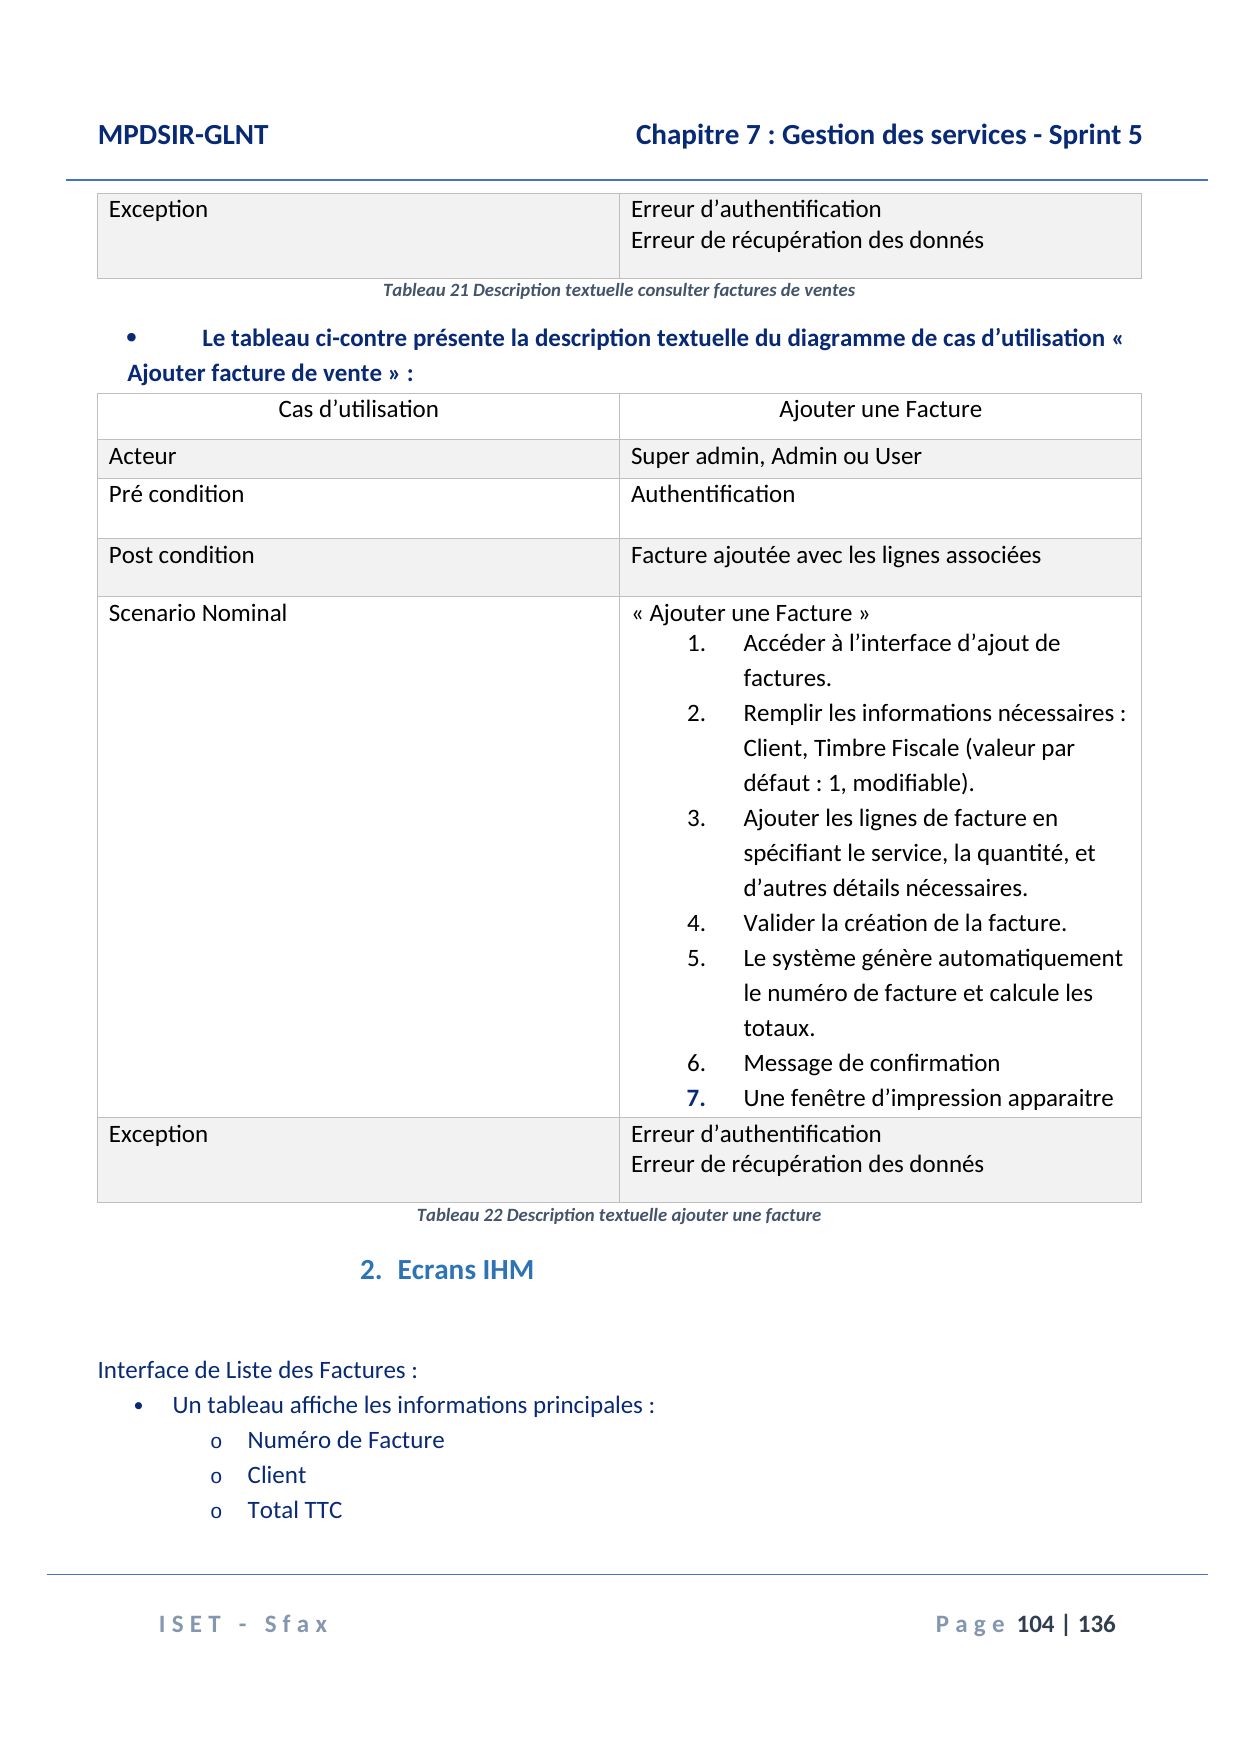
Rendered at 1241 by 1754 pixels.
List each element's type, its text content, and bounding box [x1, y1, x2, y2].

table_cell Post condition [98, 539, 619, 596]
list Un tableau affiche les informations principales : [135, 1389, 1143, 1419]
table_cell Facture ajoutée avec les lignes associées [620, 539, 1141, 596]
list Le tableau ci-contre présente la description textuelle du diagramme de cas d’utilisation « Ajouter facture de vente » : [127, 322, 1143, 388]
table_cell Exception [98, 1118, 619, 1202]
text Interface de Liste des Factures : [97, 1354, 1143, 1384]
table_cell Erreur d’authentification Erreur de récupération des donnés [620, 194, 1141, 278]
list Numéro de Facture [210, 1424, 1143, 1454]
list Total TTC [210, 1494, 1143, 1524]
table_cell « Ajouter une Facture » Accéder à l’interface d’ajout de factures. Remplir les informations nécessaires : Client, Timbre Fiscale (valeur par défaut : 1, modifiable). Ajouter les lignes de facture en spécifiant le service, la quantité, et d’autres détails nécessaires. Valider la création de la facture. Le système génère automatiquement le numéro de facture et calcule les totaux. Message de confirmation Une fenêtre d’impression apparaitre [620, 597, 1141, 1117]
table_cell Erreur d’authentification Erreur de récupération des donnés [620, 1118, 1141, 1202]
table_cell Pré condition [98, 479, 619, 538]
table_cell Acteur [98, 440, 619, 478]
table_cell Super admin, Admin ou User [620, 440, 1141, 478]
table_cell Scenario Nominal [98, 597, 619, 1117]
table_header Ajouter une Facture [620, 394, 1141, 439]
subtitle Ecrans IHM [360, 1251, 1143, 1287]
text Tableau 21 Description textuelle consulter factures de ventes [97, 279, 1143, 302]
table_header Cas d’utilisation [98, 394, 619, 439]
table_cell Exception [98, 194, 619, 278]
list Client [210, 1459, 1143, 1489]
text Tableau 22 Description textuelle ajouter une facture [97, 1203, 1143, 1226]
table_cell Authentification [620, 479, 1141, 538]
